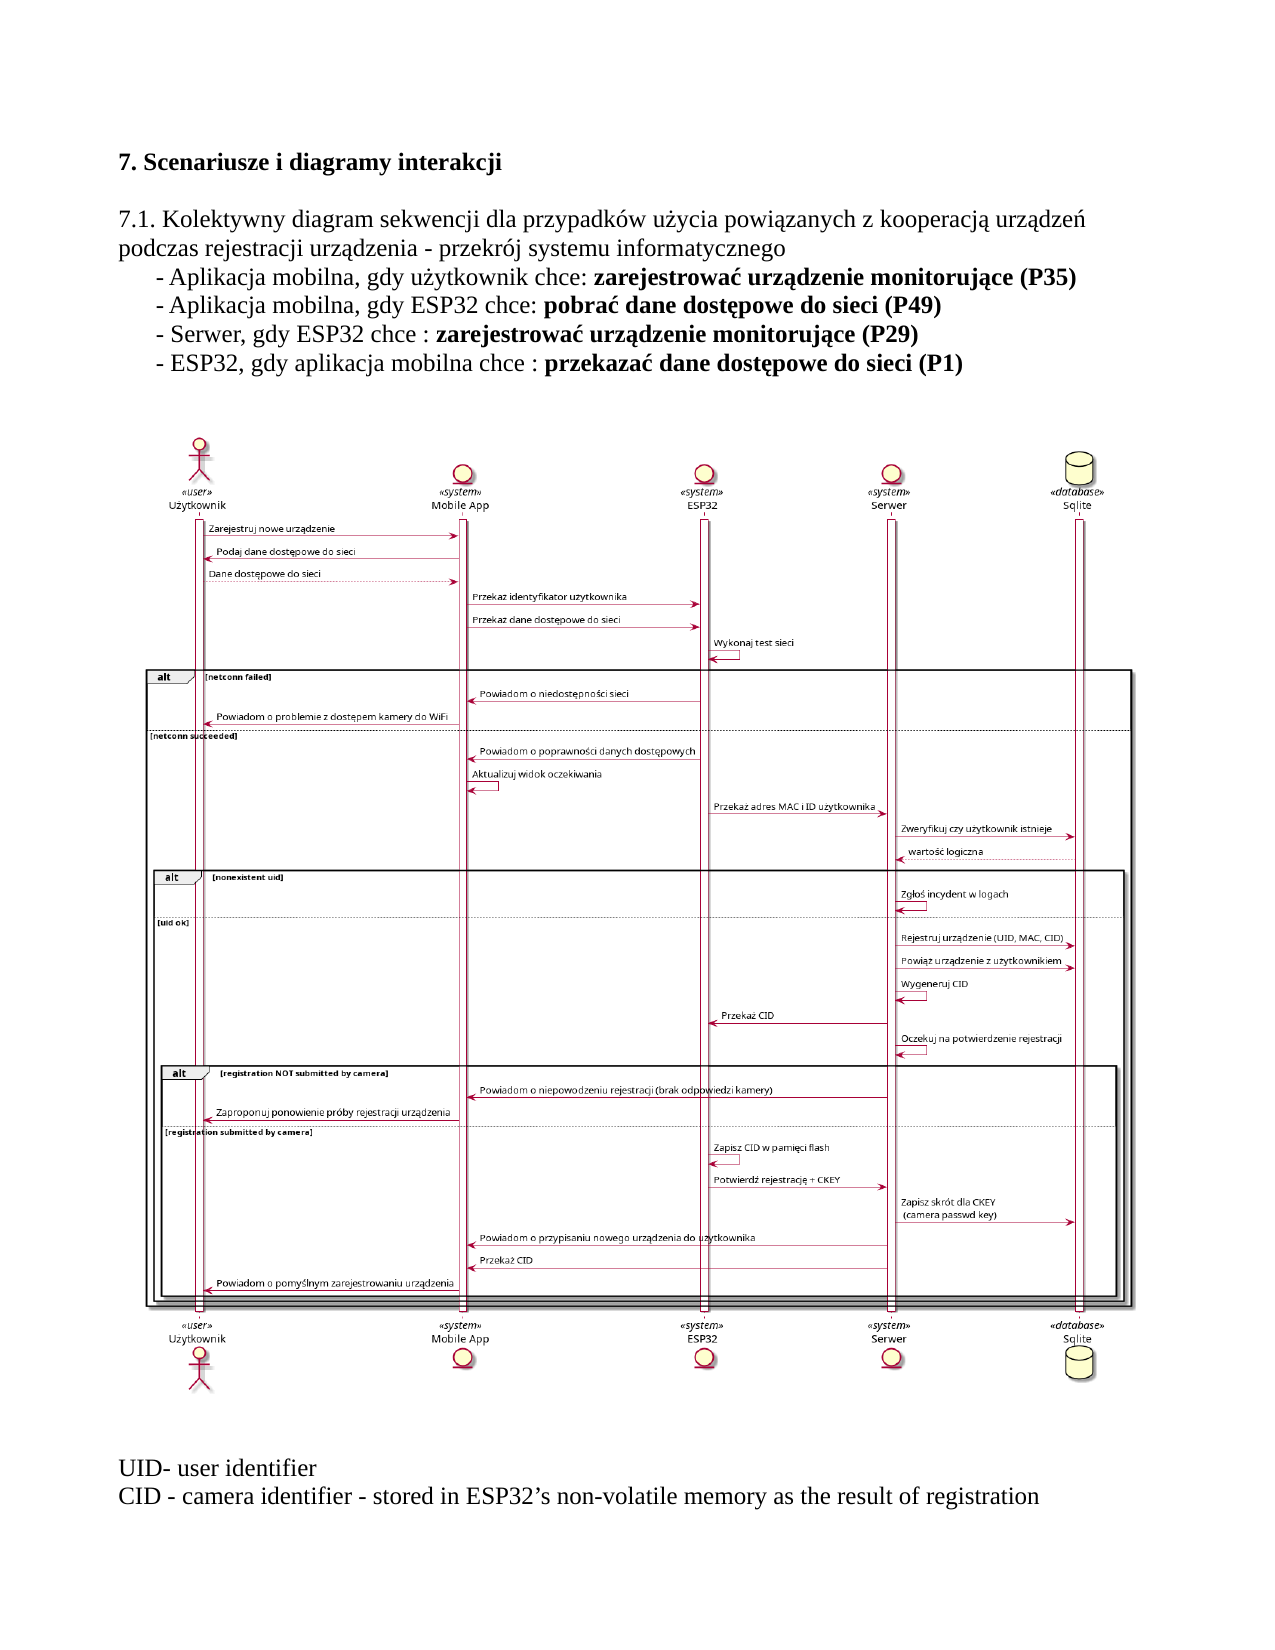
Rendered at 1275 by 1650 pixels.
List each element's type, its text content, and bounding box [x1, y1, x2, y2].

text UID- user identifier [118, 1453, 1157, 1481]
text - Aplikacja mobilna, gdy ESP32 chce: pobrać dane dostępowe do sieci (P49) [118, 291, 1157, 319]
text - ESP32, gdy aplikacja mobilna chce : przekazać dane dostępowe do sieci (P1) [118, 348, 1157, 377]
text 7.1. Kolektywny diagram sekwencji dla przypadków użycia powiązanych z kooperacją urządzeń podczas rejestracji urządzenia - przekrój systemu informatycznego [118, 204, 1157, 262]
text CID - camera identifier - stored in ESP32’s non-volatile memory as the result of registration [118, 1481, 1157, 1510]
text - Serwer, gdy ESP32 chce : zarejestrować urządzenie monitorujące (P29) [118, 319, 1157, 348]
text - Aplikacja mobilna, gdy użytkownik chce: zarejestrować urządzenie monitorujące (P35) [118, 262, 1157, 291]
picture [136, 434, 1139, 1396]
text 7. Scenariusze i diagramy interakcji [118, 147, 1157, 176]
